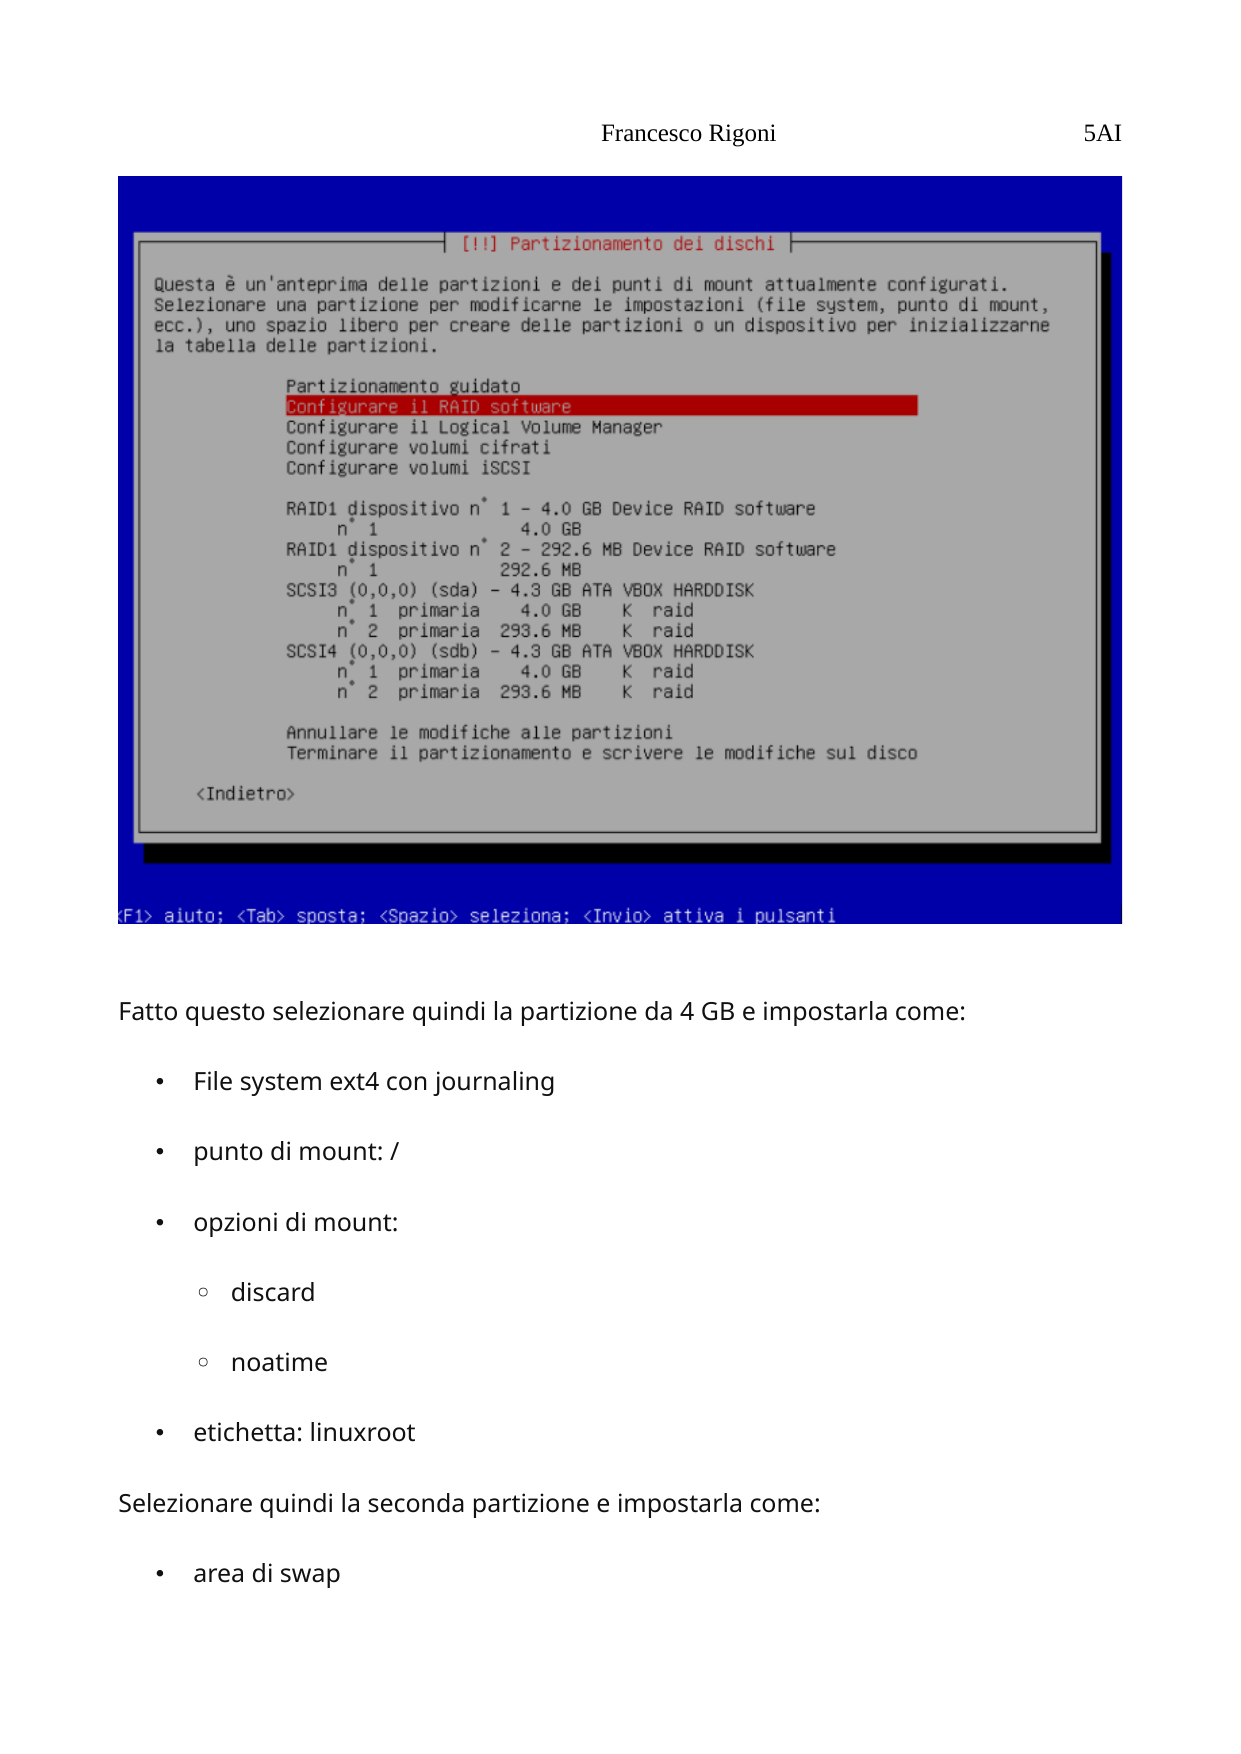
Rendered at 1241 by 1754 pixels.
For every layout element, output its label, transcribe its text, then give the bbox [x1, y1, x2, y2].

list punto di mount: / [156, 1134, 1122, 1168]
list etichetta: linuxroot [156, 1415, 1122, 1449]
text Selezionare quindi la seconda partizione e impostarla come: [118, 1485, 1122, 1519]
picture [118, 176, 1123, 924]
list opzioni di mount: [156, 1204, 1122, 1238]
list discard [193, 1274, 1122, 1308]
list File system ext4 con journaling [156, 1063, 1122, 1098]
text Fatto questo selezionare quindi la partizione da 4 GB e impostarla come: [118, 993, 1122, 1027]
list noatime [193, 1345, 1122, 1379]
list area di swap [156, 1556, 1122, 1590]
